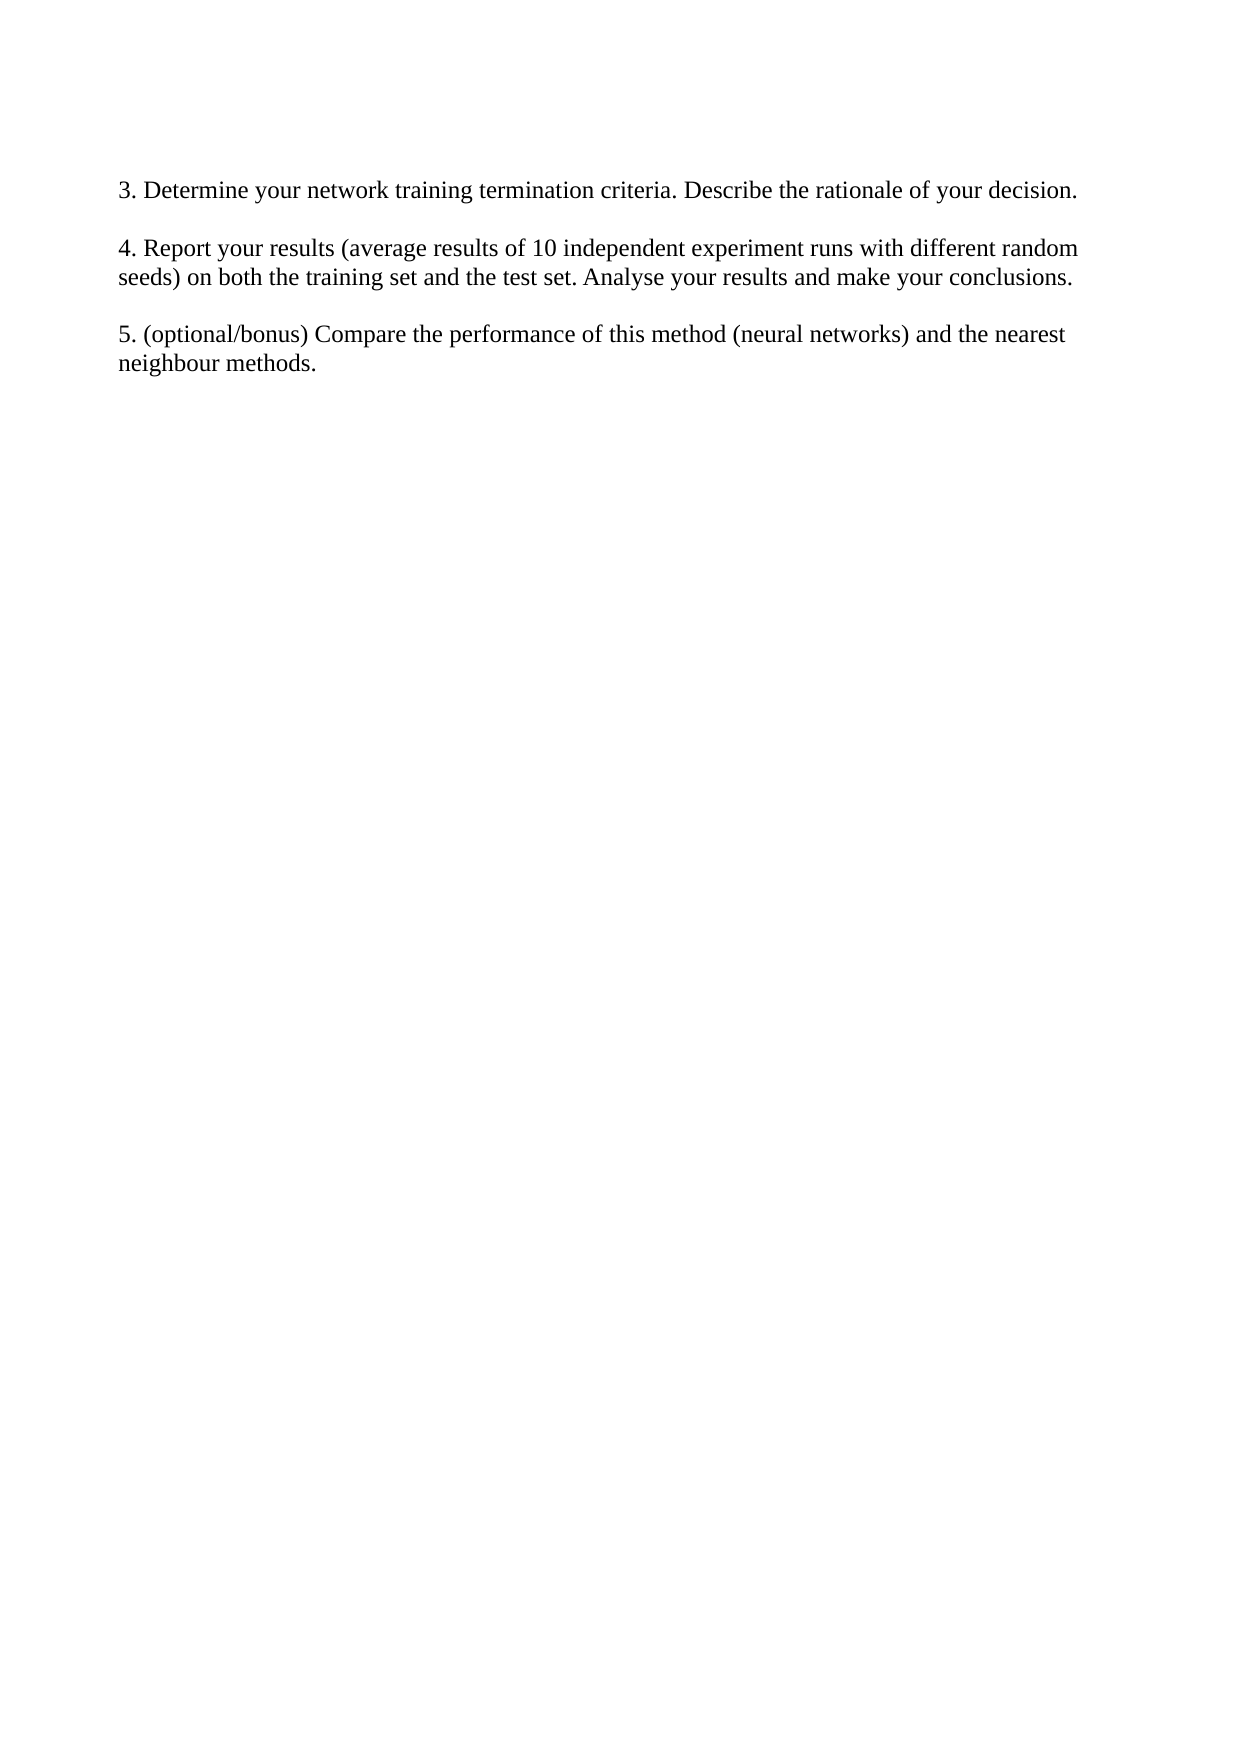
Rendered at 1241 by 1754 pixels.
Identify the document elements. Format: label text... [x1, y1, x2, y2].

text 4. Report your results (average results of 10 independent experiment runs with different random seeds) on both the training set and the test set. Analyse your results and make your conclusions. [118, 233, 1122, 291]
text 5. (optional/bonus) Compare the performance of this method (neural networks) and the nearest neighbour methods. [118, 319, 1122, 377]
text 3. Determine your network training termination criteria. Describe the rationale of your decision. [118, 176, 1122, 204]
